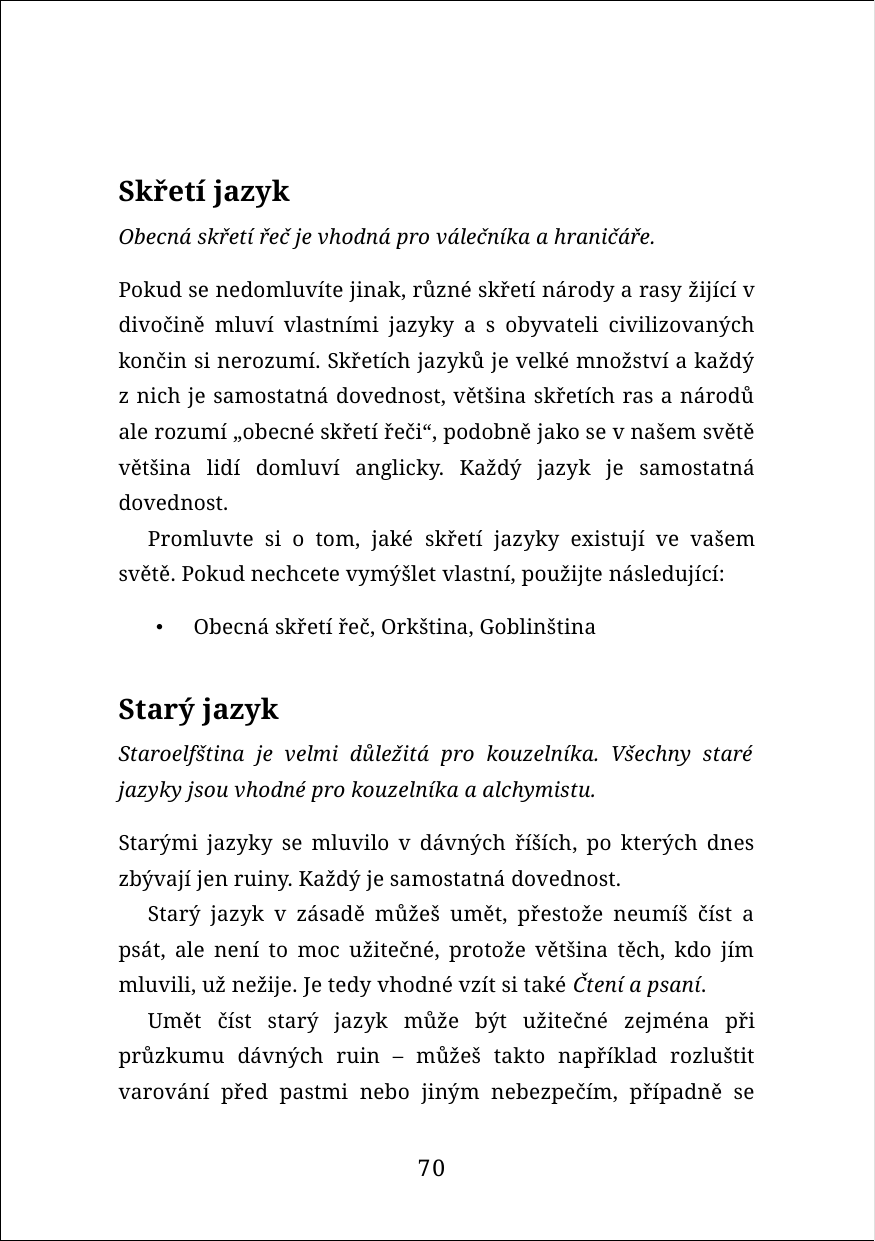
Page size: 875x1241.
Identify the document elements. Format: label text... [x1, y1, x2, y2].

text Staroelfština je velmi důležitá pro kouzelníka. Všechny staré jazyky jsou vhodné pro kouzelníka a alchymistu. [118, 739, 756, 803]
subtitle Skřetí jazyk [118, 172, 756, 210]
subtitle Starý jazyk [118, 689, 756, 728]
text Starými jazyky se mluvilo v dávných říších, po kterých dnes zbývají jen ruiny. Každý je samostatná dovednost. Starý jazyk v zásadě můžeš umět, přestože neumíš číst a psát, ale není to moc užitečné, protože většina těch, kdo jím mluvili, už nežije. Je tedy vhodné vzít si také Čtení a psaní. Umět číst starý jazyk může být užitečné zejména při průzkumu dávných ruin – můžeš takto například rozluštit varování před pastmi nebo jiným nebezpečím, případně se [118, 828, 756, 1105]
list Obecná skřetí řeč, Orkština, Goblinština [156, 612, 756, 641]
text Pokud se nedomluvíte jinak, různé skřetí národy a rasy žijící v divočině mluví vlastními jazyky a s obyvateli civilizovaných končin si nerozumí. Skřetích jazyků je velké množství a každý z nich je samostatná dovednost, většina skřetích ras a národů ale rozumí „obecné skřetí řeči“, podobně jako se v našem světě většina lidí domluví anglicky. Každý jazyk je samostatná dovednost. Promluvte si o tom, jaké skřetí jazyky existují ve vašem světě. Pokud nechcete vymýšlet vlastní, použijte následující: [118, 275, 756, 588]
text Obecná skřetí řeč je vhodná pro válečníka a hraničáře. [118, 222, 756, 250]
